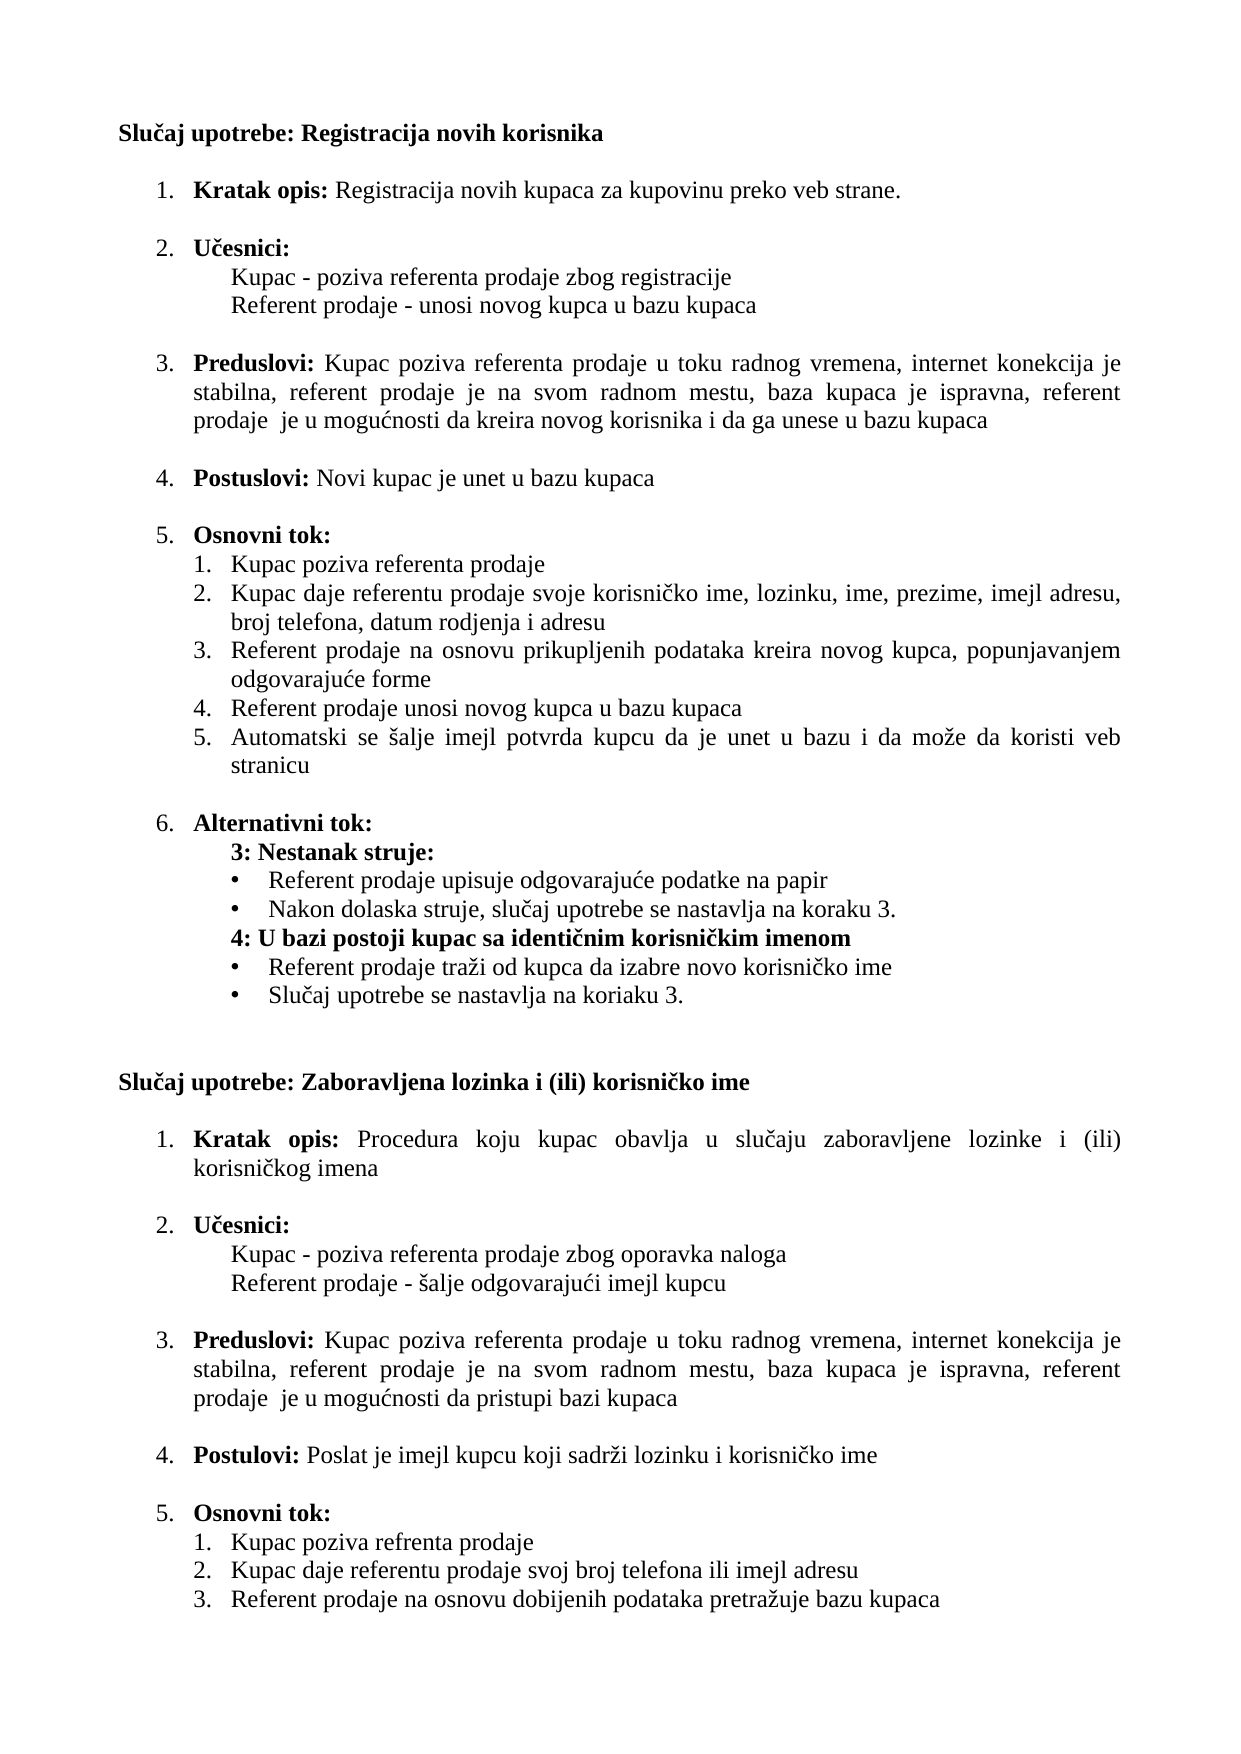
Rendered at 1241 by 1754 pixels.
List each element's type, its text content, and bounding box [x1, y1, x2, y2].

list Referent prodaje traži od kupca da izabre novo korisničko ime [231, 952, 1122, 981]
text Slučaj upotrebe: Zaboravljena lozinka i (ili) korisničko ime [118, 1067, 1122, 1096]
list Referent prodaje unosi novog kupca u bazu kupaca [193, 693, 1122, 722]
list Referent prodaje - šalje odgovarajući imejl kupcu [193, 1268, 1122, 1297]
list Kupac daje referentu prodaje svoje korisničko ime, lozinku, ime, prezime, imejl adresu, broj telefona, datum rodjenja i adresu [193, 578, 1122, 636]
list Kupac poziva referenta prodaje [193, 549, 1122, 578]
list Referent prodaje - unosi novog kupca u bazu kupaca [193, 291, 1122, 319]
list Kupac - poziva referenta prodaje zbog registracije [193, 262, 1122, 291]
list Alternativni tok: [156, 808, 1122, 837]
text 4: U bazi postoji kupac sa identičnim korisničkim imenom [231, 923, 1122, 952]
list Postulovi: Poslat je imejl kupcu koji sadrži lozinku i korisničko ime [156, 1441, 1122, 1469]
list Referent prodaje na osnovu prikupljenih podataka kreira novog kupca, popunjavanjem odgovarajuće forme [193, 636, 1122, 693]
list Preduslovi: Kupac poziva referenta prodaje u toku radnog vremena, internet konekcija je stabilna, referent prodaje je na svom radnom mestu, baza kupaca je ispravna, referent prodaje je u mogućnosti da kreira novog korisnika i da ga unese u bazu kupaca [156, 348, 1122, 434]
text Slučaj upotrebe: Registracija novih korisnika [118, 118, 1122, 147]
list Referent prodaje na osnovu dobijenih podataka pretražuje bazu kupaca [193, 1584, 1122, 1613]
list Kratak opis: Procedura koju kupac obavlja u slučaju zaboravljene lozinke i (ili) korisničkog imena [156, 1124, 1122, 1182]
list Automatski se šalje imejl potvrda kupcu da je unet u bazu i da može da koristi veb stranicu [193, 722, 1122, 779]
list Osnovni tok: [156, 1498, 1122, 1527]
list Postuslovi: Novi kupac je unet u bazu kupaca [156, 463, 1122, 492]
list Kratak opis: Registracija novih kupaca za kupovinu preko veb strane. [156, 176, 1122, 204]
list Osnovni tok: [156, 521, 1122, 549]
list Kupac poziva refrenta prodaje [193, 1527, 1122, 1556]
list Referent prodaje upisuje odgovarajuće podatke na papir [231, 866, 1122, 894]
list Učesnici: [156, 233, 1122, 262]
list Slučaj upotrebe se nastavlja na koriaku 3. [231, 981, 1122, 1009]
list 3: Nestanak struje: [193, 837, 1122, 866]
list Kupac daje referentu prodaje svoj broj telefona ili imejl adresu [193, 1556, 1122, 1584]
list Učesnici: [156, 1211, 1122, 1239]
list Nakon dolaska struje, slučaj upotrebe se nastavlja na koraku 3. [231, 894, 1122, 923]
list Preduslovi: Kupac poziva referenta prodaje u toku radnog vremena, internet konekcija je stabilna, referent prodaje je na svom radnom mestu, baza kupaca je ispravna, referent prodaje je u mogućnosti da pristupi bazi kupaca [156, 1326, 1122, 1412]
list Kupac - poziva referenta prodaje zbog oporavka naloga [193, 1239, 1122, 1268]
